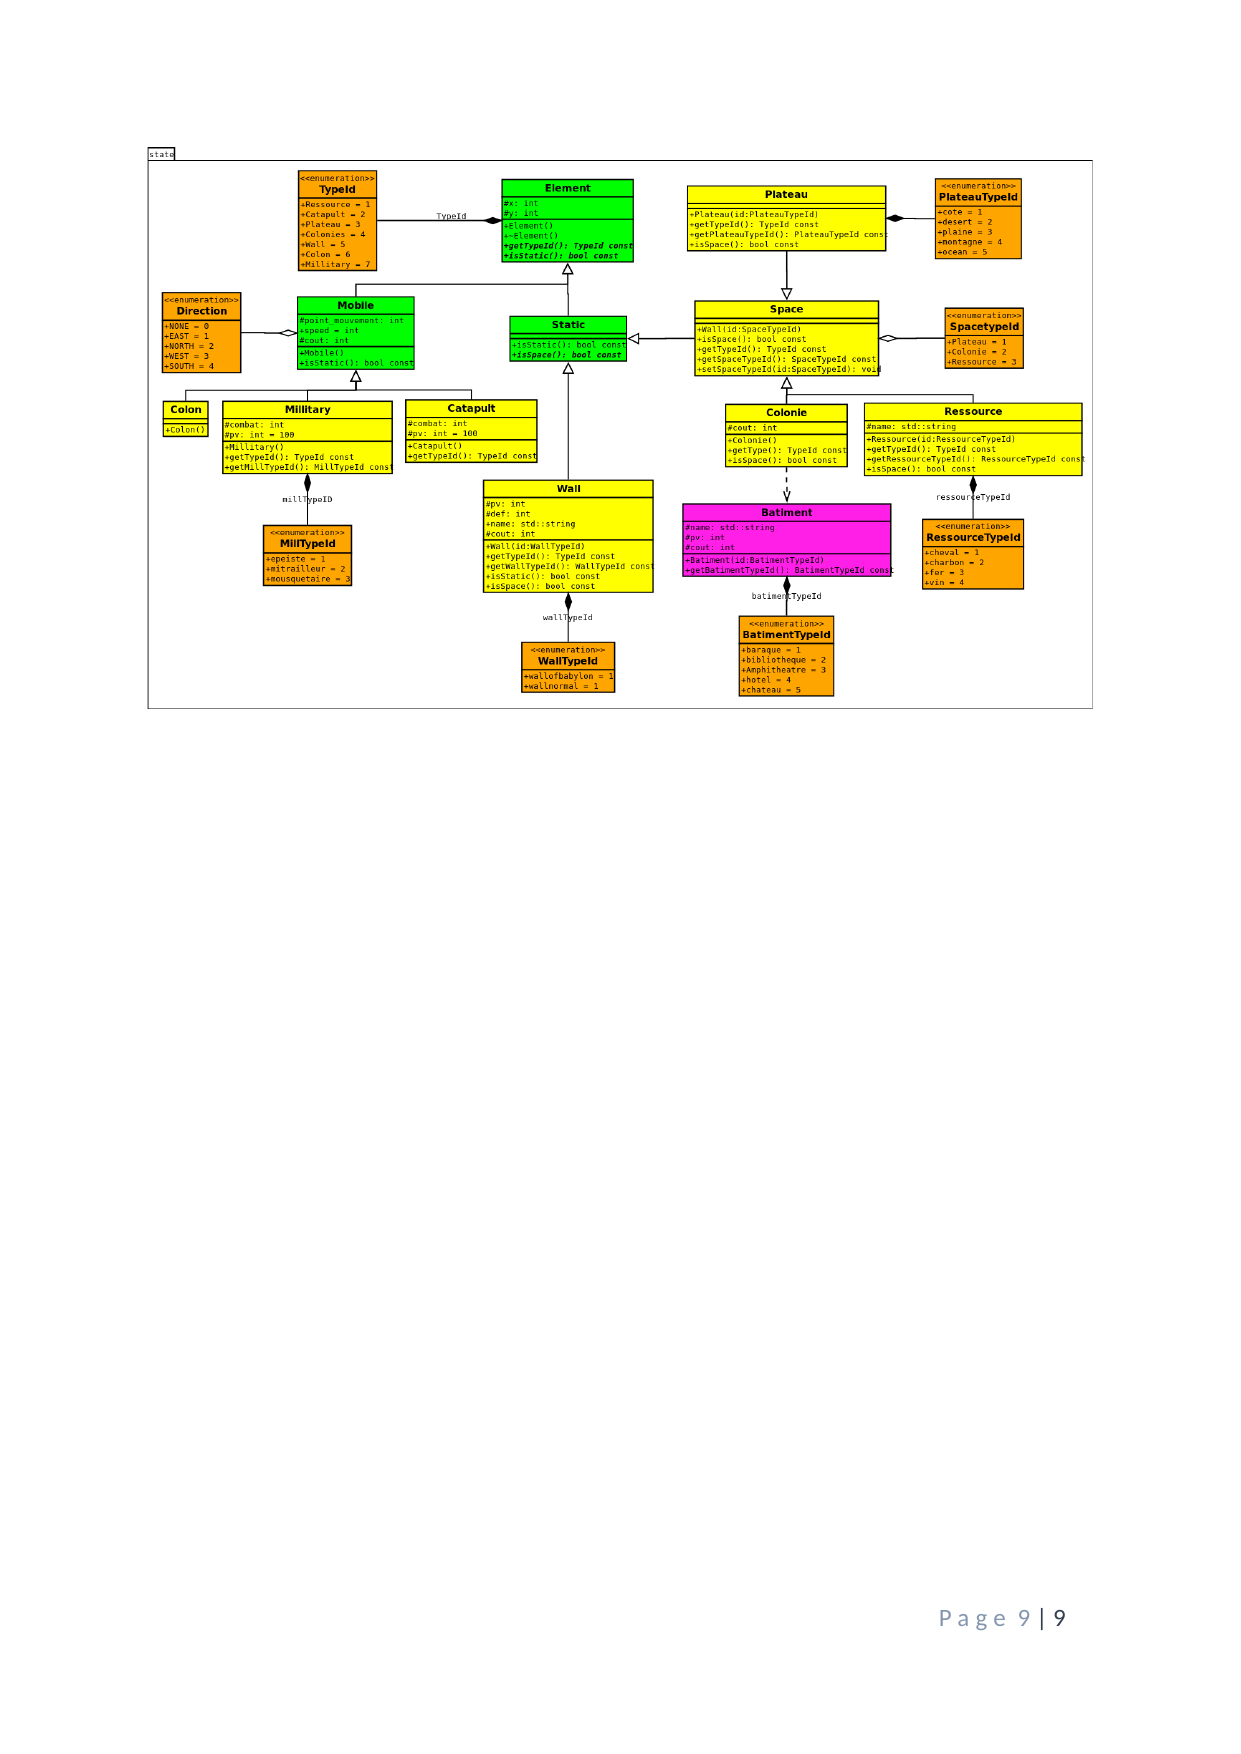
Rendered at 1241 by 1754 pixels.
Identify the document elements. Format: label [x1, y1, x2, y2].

picture [147, 147, 1093, 709]
